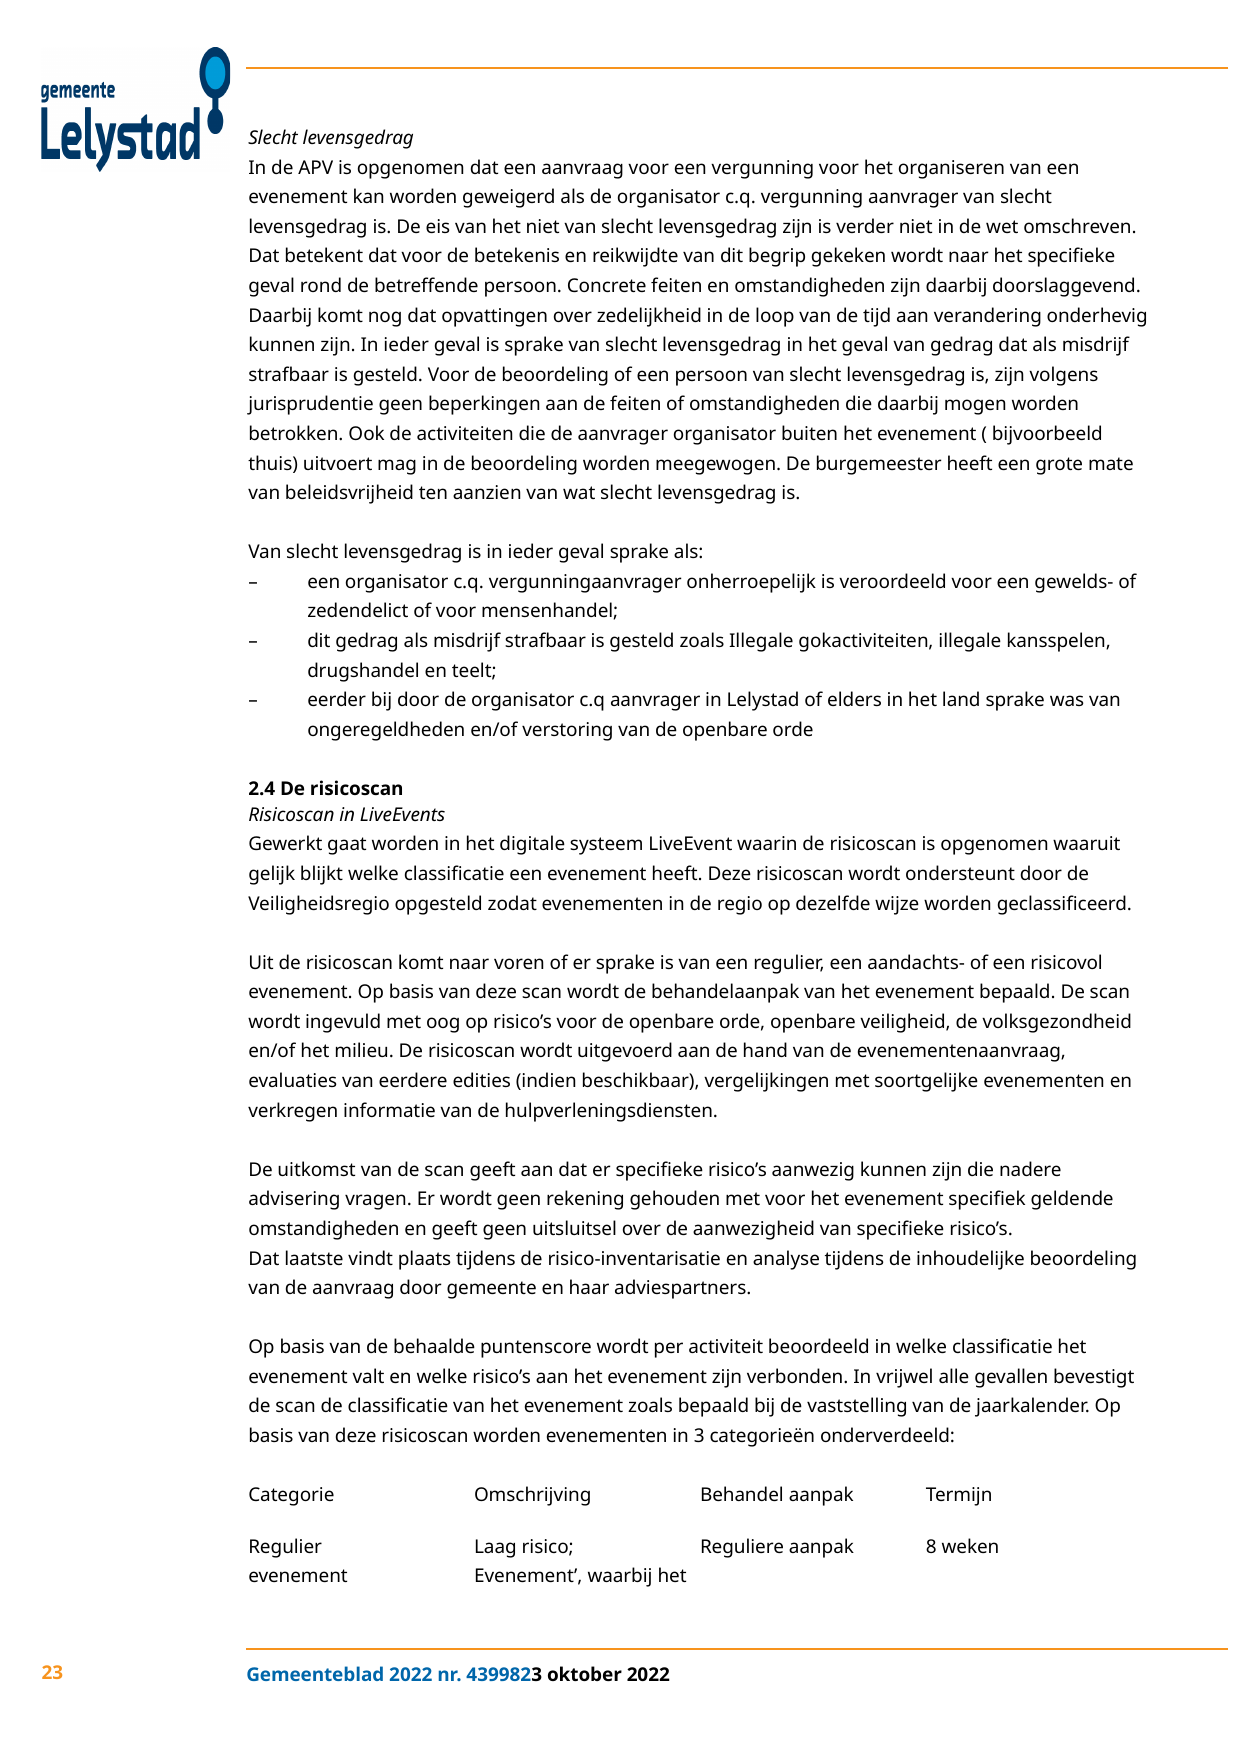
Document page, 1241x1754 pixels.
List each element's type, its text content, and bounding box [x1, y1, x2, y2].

table_cell 8 weken [926, 1533, 1152, 1588]
table_header Categorie [248, 1481, 474, 1507]
table_cell A Regulier evenement [248, 1533, 474, 1588]
table_cell Laag risico; Evenement’, waarbij het [474, 1533, 700, 1588]
text In de APV is opgenomen dat een aanvraag voor een vergunning voor het organiseren van een evenement kan worden geweigerd als de organisator c.q. vergunning aanvrager van slecht levensgedrag is. De eis van het niet van slecht levensgedrag zijn is verder niet in de wet omschreven. Dat betekent dat voor de betekenis en reikwijdte van dit begrip gekeken wordt naar het specifieke geval rond de betreffende persoon. Concrete feiten en omstandigheden zijn daarbij doorslaggevend. Daarbij komt nog dat opvattingen over zedelijkheid in de loop van de tijd aan verandering onderhevig kunnen zijn. In ieder geval is sprake van slecht levensgedrag in het geval van gedrag dat als misdrijf strafbaar is gesteld. Voor de beoordeling of een persoon van slecht levensgedrag is, zijn volgens jurisprudentie geen beperkingen aan de feiten of omstandigheden die daarbij mogen worden betrokken. Ook de activiteiten die de aanvrager organisator buiten het evenement ( bijvoorbeeld thuis) uitvoert mag in de beoordeling worden meegewogen. De burgemeester heeft een grote mate van beleidsvrijheid ten aanzien van wat slecht levensgedrag is. [248, 154, 1152, 505]
text De uitkomst van de scan geeft aan dat er specifieke risico’s aanwezig kunnen zijn die nadere advisering vragen. Er wordt geen rekening gehouden met voor het evenement specifiek geldende omstandigheden en geeft geen uitsluitsel over de aanwezigheid van specifieke risico’s. [248, 1156, 1152, 1241]
text Slecht levensgedrag [248, 124, 1152, 150]
table_cell Reguliere aanpak [700, 1533, 926, 1588]
table_cell [926, 1507, 1152, 1533]
text Gewerkt gaat worden in het digitale systeem LiveEvent waarin de risicoscan is opgenomen waaruit gelijk blijkt welke classificatie een evenement heeft. Deze risicoscan wordt ondersteunt door de Veiligheidsregio opgesteld zodat evenementen in de regio op dezelfde wijze worden geclassificeerd. [248, 831, 1152, 915]
picture [41, 47, 231, 172]
text 2.4 De risicoscan [248, 775, 1152, 801]
list een organisator c.q. vergunningaanvrager onherroepelijk is veroordeeld voor een gewelds- of zedendelict of voor mensenhandel; [248, 568, 1152, 623]
text Van slecht levensgedrag is in ieder geval sprake als: [248, 538, 1152, 564]
table_header Omschrijving [474, 1481, 700, 1507]
table_header Behandel aanpak [700, 1481, 926, 1507]
list eerder bij door de organisator c.q aanvrager in Lelystad of elders in het land sprake was van ongeregeldheden en/of verstoring van de openbare orde [248, 686, 1152, 742]
table_cell [474, 1507, 700, 1533]
text Op basis van de behaalde puntenscore wordt per activiteit beoordeeld in welke classificatie het evenement valt en welke risico’s aan het evenement zijn verbonden. In vrijwel alle gevallen bevestigt de scan de classificatie van het evenement zoals bepaald bij de vaststelling van de jaarkalender. Op basis van deze risicoscan worden evenementen in 3 categorieën onderverdeeld: [248, 1333, 1152, 1448]
text Uit de risicoscan komt naar voren of er sprake is van een regulier, een aandachts- of een risicovol evenement. Op basis van deze scan wordt de behandelaanpak van het evenement bepaald. De scan wordt ingevuld met oog op risico’s voor de openbare orde, openbare veiligheid, de volksgezondheid en/of het milieu. De risicoscan wordt uitgevoerd aan de hand van de evenementenaanvraag, evaluaties van eerdere edities (indien beschikbaar), vergelijkingen met soortgelijke evenementen en verkregen informatie van de hulpverleningsdiensten. [248, 949, 1152, 1122]
list dit gedrag als misdrijf strafbaar is gesteld zoals Illegale gokactiviteiten, illegale kansspelen, drugshandel en teelt; [248, 627, 1152, 683]
table_cell [700, 1507, 926, 1533]
text Dat laatste vindt plaats tijdens de risico-inventarisatie en analyse tijdens de inhoudelijke beoordeling van de aanvraag door gemeente en haar adviespartners. [248, 1245, 1152, 1300]
text Risicoscan in LiveEvents [248, 801, 1152, 827]
table_header Termijn [926, 1481, 1152, 1507]
table_cell [248, 1507, 474, 1533]
